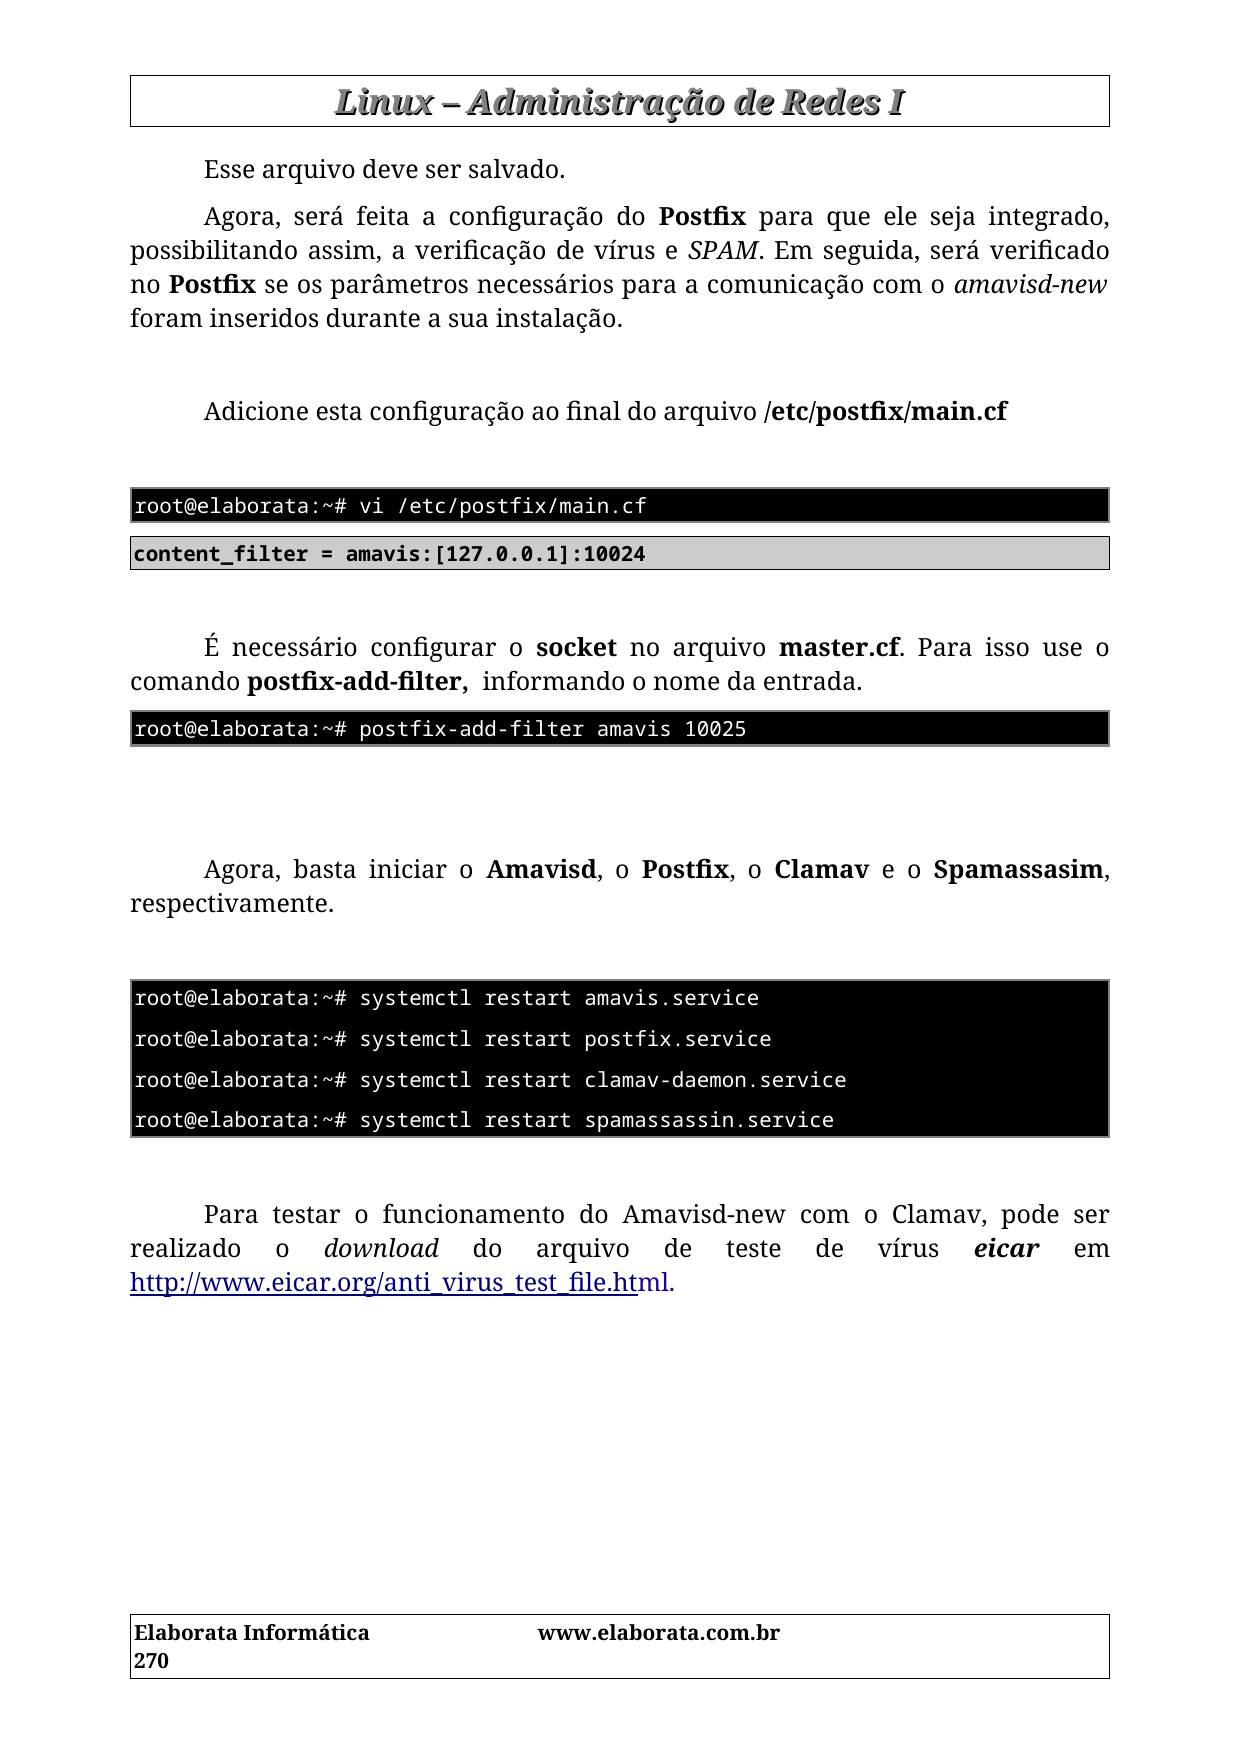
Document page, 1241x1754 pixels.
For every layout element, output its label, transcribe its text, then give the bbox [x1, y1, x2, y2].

text content_filter = amavis:[127.0.0.1]:10024 [131, 537, 1109, 569]
text Para testar o funcionamento do Amavisd-new com o Clamav, pode ser realizado o download do arquivo de teste de vírus eicar em http://www.eicar.org/anti_virus_test_file.html. [130, 1197, 1110, 1299]
text root@elaborata:~# systemctl restart postfix.service [132, 1020, 1108, 1052]
text root@elaborata:~# systemctl restart clamav-daemon.service [132, 1061, 1108, 1093]
text root@elaborata:~# systemctl restart amavis.service [132, 981, 1108, 1011]
text root@elaborata:~# systemctl restart spamassassin.service [132, 1101, 1108, 1136]
text Esse arquivo deve ser salvado. [130, 152, 1110, 186]
text root@elaborata:~# vi /etc/postfix/main.cf [132, 489, 1108, 521]
text Adicione esta configuração ao final do arquivo /etc/postfix/main.cf [130, 394, 1110, 428]
text É necessário configurar o socket no arquivo master.cf. Para isso use o comando postfix-add-filter, informando o nome da entrada. [130, 629, 1110, 697]
text root@elaborata:~# postfix-add-filter amavis 10025 [132, 712, 1108, 744]
text Agora, basta iniciar o Amavisd, o Postfix, o Clamav e o Spamassasim, respectivamente. [130, 852, 1110, 920]
text Agora, será feita a configuração do Postfix para que ele seja integrado, possibilitando assim, a verificação de vírus e SPAM. Em seguida, será verificado no Postfix se os parâmetros necessários para a comunicação com o amavisd-new foram inseridos durante a sua instalação. [130, 198, 1110, 335]
